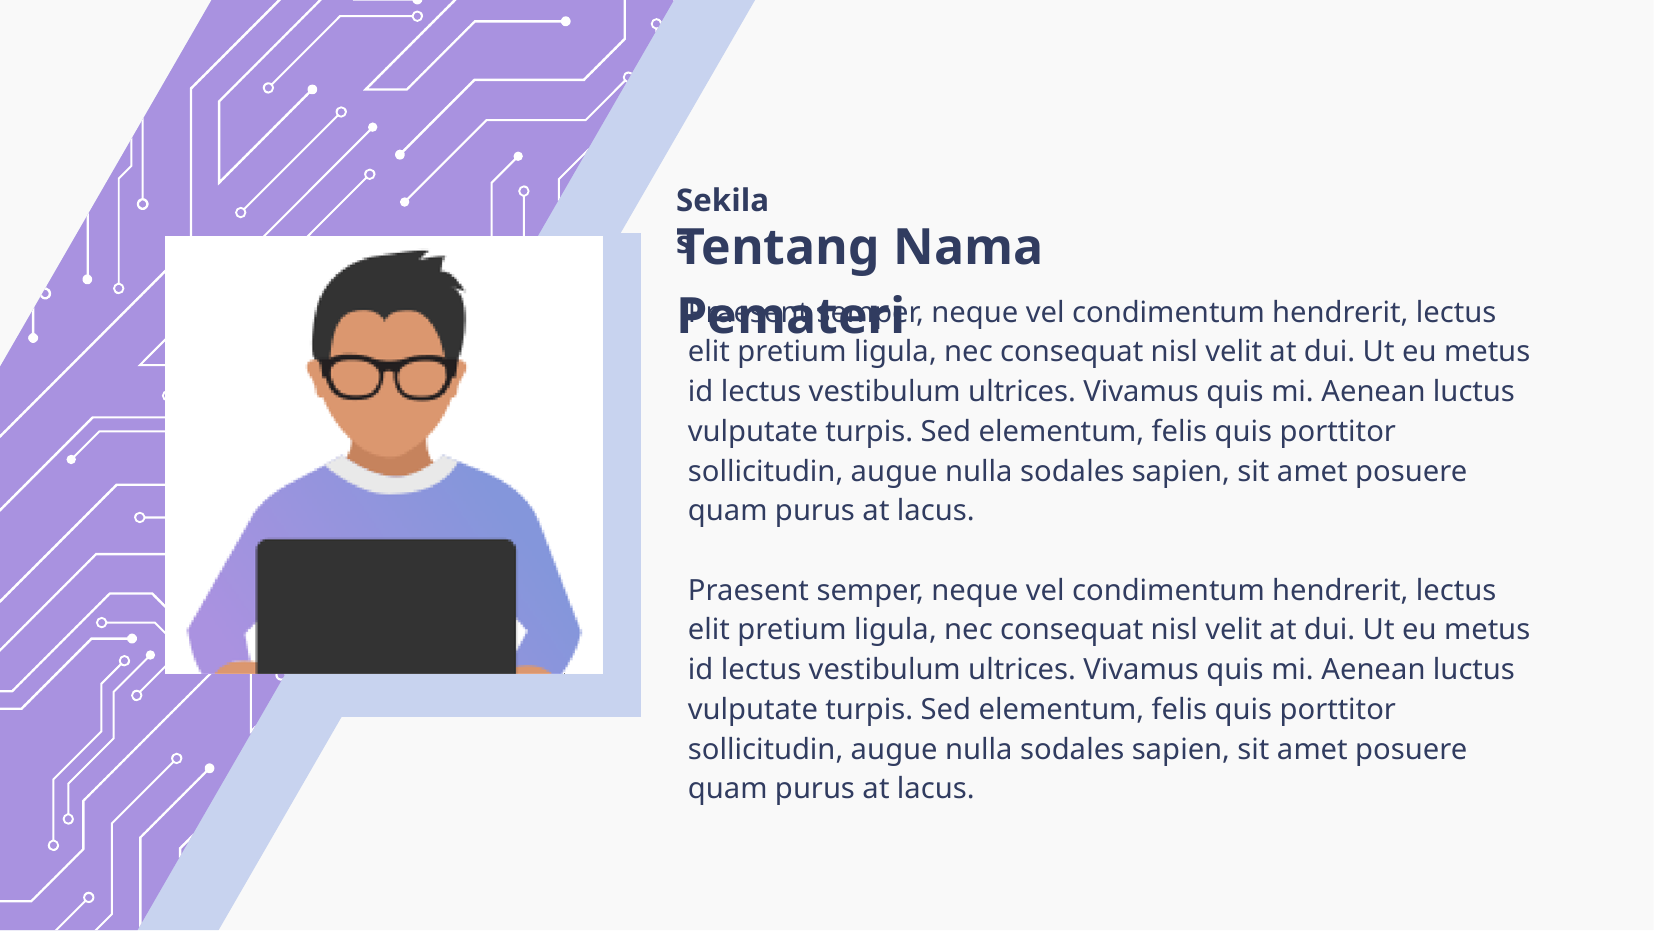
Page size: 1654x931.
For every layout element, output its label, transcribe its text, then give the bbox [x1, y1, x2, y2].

text_box Praesent semper, neque vel condimentum hendrerit, lectus elit pretium ligula, nec consequat nisl velit at dui. Ut eu metus id lectus vestibulum ultrices. Vivamus quis mi. Aenean luctus vulputate turpis. Sed elementum, felis quis porttitor sollicitudin, augue nulla sodales sapien, sit amet posuere quam purus at lacus. Praesent semper, neque vel condimentum hendrerit, lectus elit pretium ligula, nec consequat nisl velit at dui. Ut eu metus id lectus vestibulum ultrices. Vivamus quis mi. Aenean luctus vulputate turpis. Sed elementum, felis quis porttitor sollicitudin, augue nulla sodales sapien, sit amet posuere quam purus at lacus. [673, 283, 1560, 816]
text_box Tentang Nama Pemateri [661, 204, 1229, 296]
picture [165, 236, 603, 674]
text_box Sekilas [661, 170, 792, 225]
